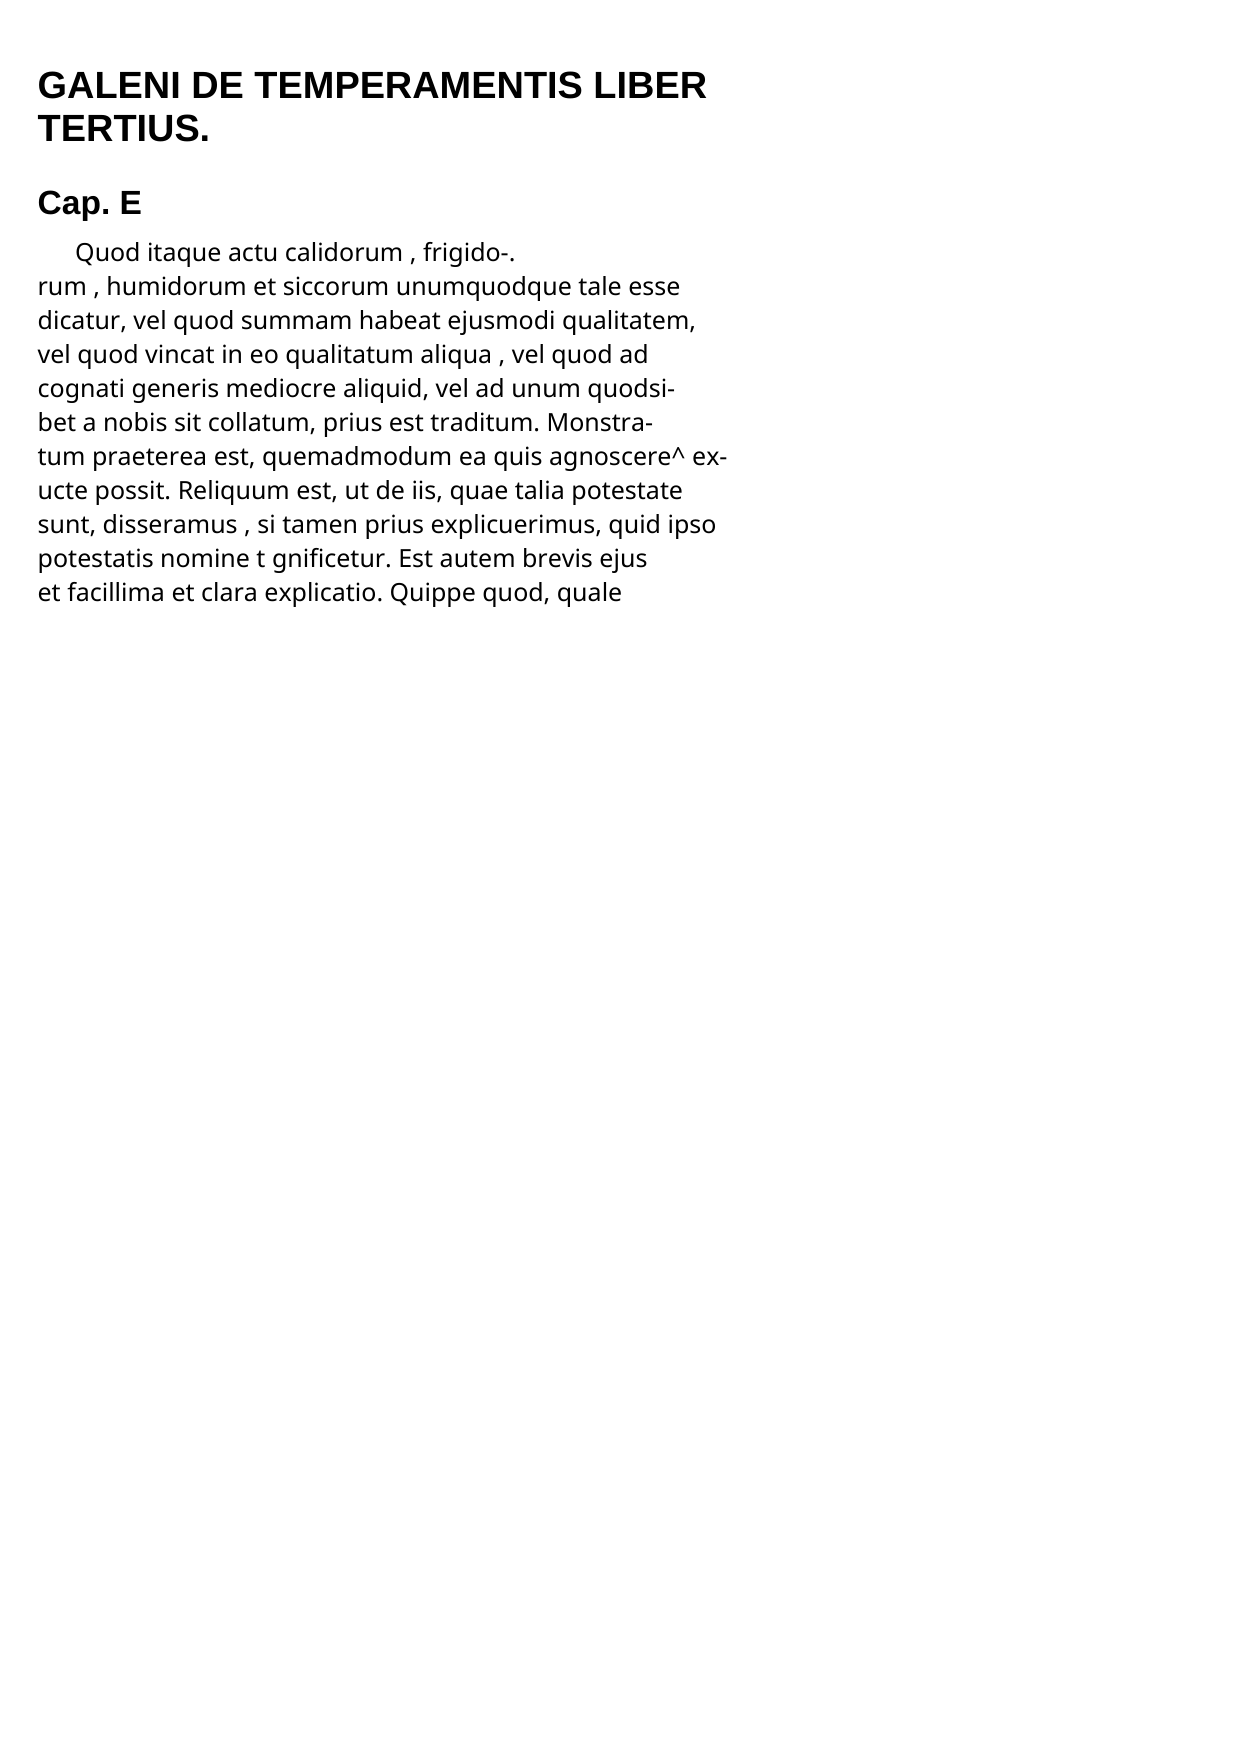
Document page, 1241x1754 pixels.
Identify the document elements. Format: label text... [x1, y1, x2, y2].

subtitle GALENI DE TEMPERAMENTIS LIBER TERTIUS. [37, 62, 1203, 150]
subtitle Cap. E [37, 183, 1203, 222]
text Quod itaque actu calidorum , frigido-. rum , humidorum et siccorum unumquodque tale esse dicatur, vel quod summam habeat ejusmodi qualitatem, vel quod vincat in eo qualitatum aliqua , vel quod ad cognati generis mediocre aliquid, vel ad unum quodsi- bet a nobis sit collatum, prius est traditum. Monstra- tum praeterea est, quemadmodum ea quis agnoscere^ ex- ucte possit. Reliquum est, ut de iis, quae talia potestate sunt, disseramus , si tamen prius explicuerimus, quid ipso potestatis nomine t gnificetur. Est autem brevis ejus et facillima et clara explicatio. Quippe quod, quale [37, 234, 1203, 609]
